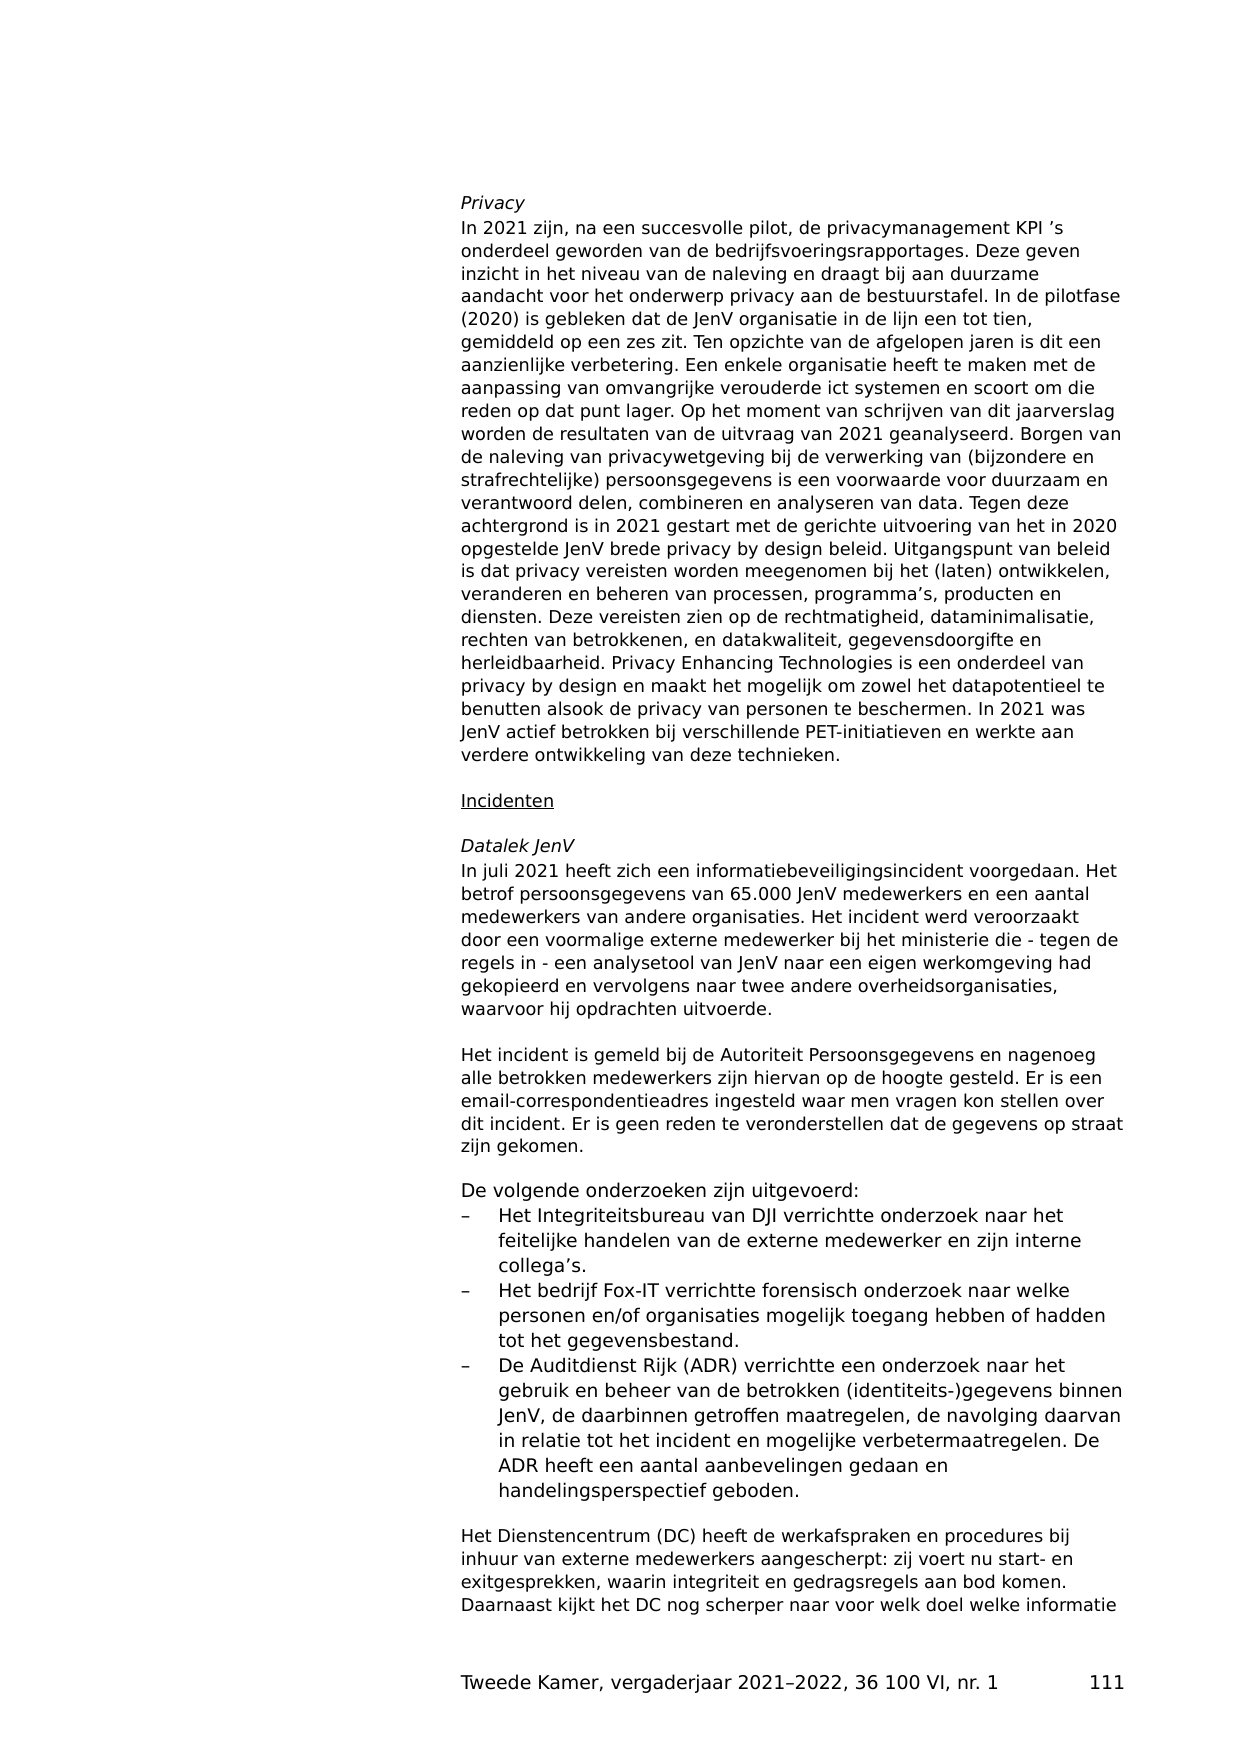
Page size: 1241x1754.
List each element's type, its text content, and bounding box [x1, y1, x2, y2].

list Het bedrijf Fox-IT verrichtte forensisch onderzoek naar welke personen en/of organisaties mogelijk toegang hebben of hadden tot het gegevensbestand. [461, 1277, 1125, 1352]
list Het Integriteitsbureau van DJI verrichtte onderzoek naar het feitelijke handelen van de externe medewerker en zijn interne collega’s. [461, 1202, 1125, 1277]
text De volgende onderzoeken zijn uitgevoerd: [461, 1180, 1125, 1202]
text In 2021 zijn, na een succesvolle pilot, de privacymanagement KPI ’s onderdeel geworden van de bedrijfsvoeringsrapportages. Deze geven inzicht in het niveau van de naleving en draagt bij aan duurzame aandacht voor het onderwerp privacy aan de bestuurstafel. In de pilotfase (2020) is gebleken dat de JenV organisatie in de lijn een tot tien, gemiddeld op een zes zit. Ten opzichte van de afgelopen jaren is dit een aanzienlijke verbetering. Een enkele organisatie heeft te maken met de aanpassing van omvangrijke verouderde ict systemen en scoort om die reden op dat punt lager. Op het moment van schrijven van dit jaarverslag worden de resultaten van de uitvraag van 2021 geanalyseerd. Borgen van de naleving van privacywetgeving bij de verwerking van (bijzondere en strafrechtelijke) persoonsgegevens is een voorwaarde voor duurzaam en verantwoord delen, combineren en analyseren van data. Tegen deze achtergrond is in 2021 gestart met de gerichte uitvoering van het in 2020 opgestelde JenV brede privacy by design beleid. Uitgangspunt van beleid is dat privacy vereisten worden meegenomen bij het (laten) ontwikkelen, veranderen en beheren van processen, programma’s, producten en diensten. Deze vereisten zien op de rechtmatigheid, dataminimalisatie, rechten van betrokkenen, en datakwaliteit, gegevensdoorgifte en herleidbaarheid. Privacy Enhancing Technologies is een onderdeel van privacy by design en maakt het mogelijk om zowel het datapotentieel te benutten alsook de privacy van personen te beschermen. In 2021 was JenV actief betrokken bij verschillende PET-initiatieven en werkte aan verdere ontwikkeling van deze technieken. [461, 216, 1125, 766]
text Het incident is gemeld bij de Autoriteit Persoonsgegevens en nagenoeg alle betrokken medewerkers zijn hiervan op de hoogte gesteld. Er is een email-correspondentieadres ingesteld waar men vragen kon stellen over dit incident. Er is geen reden te veronderstellen dat de gegevens op straat zijn gekomen. [461, 1043, 1125, 1157]
text Incidenten [461, 789, 1125, 812]
text Privacy [461, 191, 1125, 214]
text Datalek JenV [461, 834, 1125, 857]
list De Auditdienst Rijk (ADR) verrichtte een onderzoek naar het gebruik en beheer van de betrokken (identiteits-)gegevens binnen JenV, de daarbinnen getroffen maatregelen, de navolging daarvan in relatie tot het incident en mogelijke verbetermaatregelen. De ADR heeft een aantal aanbevelingen gedaan en handelingsperspectief geboden. [461, 1352, 1125, 1502]
text In juli 2021 heeft zich een informatiebeveiligingsincident voorgedaan. Het betrof persoonsgegevens van 65.000 JenV medewerkers en een aantal medewerkers van andere organisaties. Het incident werd veroorzaakt door een voormalige externe medewerker bij het ministerie die - tegen de regels in - een analysetool van JenV naar een eigen werkomgeving had gekopieerd en vervolgens naar twee andere overheidsorganisaties, waarvoor hij opdrachten uitvoerde. [461, 859, 1125, 1020]
text Het Dienstencentrum (DC) heeft de werkafspraken en procedures bij inhuur van externe medewerkers aangescherpt: zij voert nu start- en exitgesprekken, waarin integriteit en gedragsregels aan bod komen. Daarnaast kijkt het DC nog scherper naar voor welk doel welke informatie [461, 1524, 1125, 1616]
